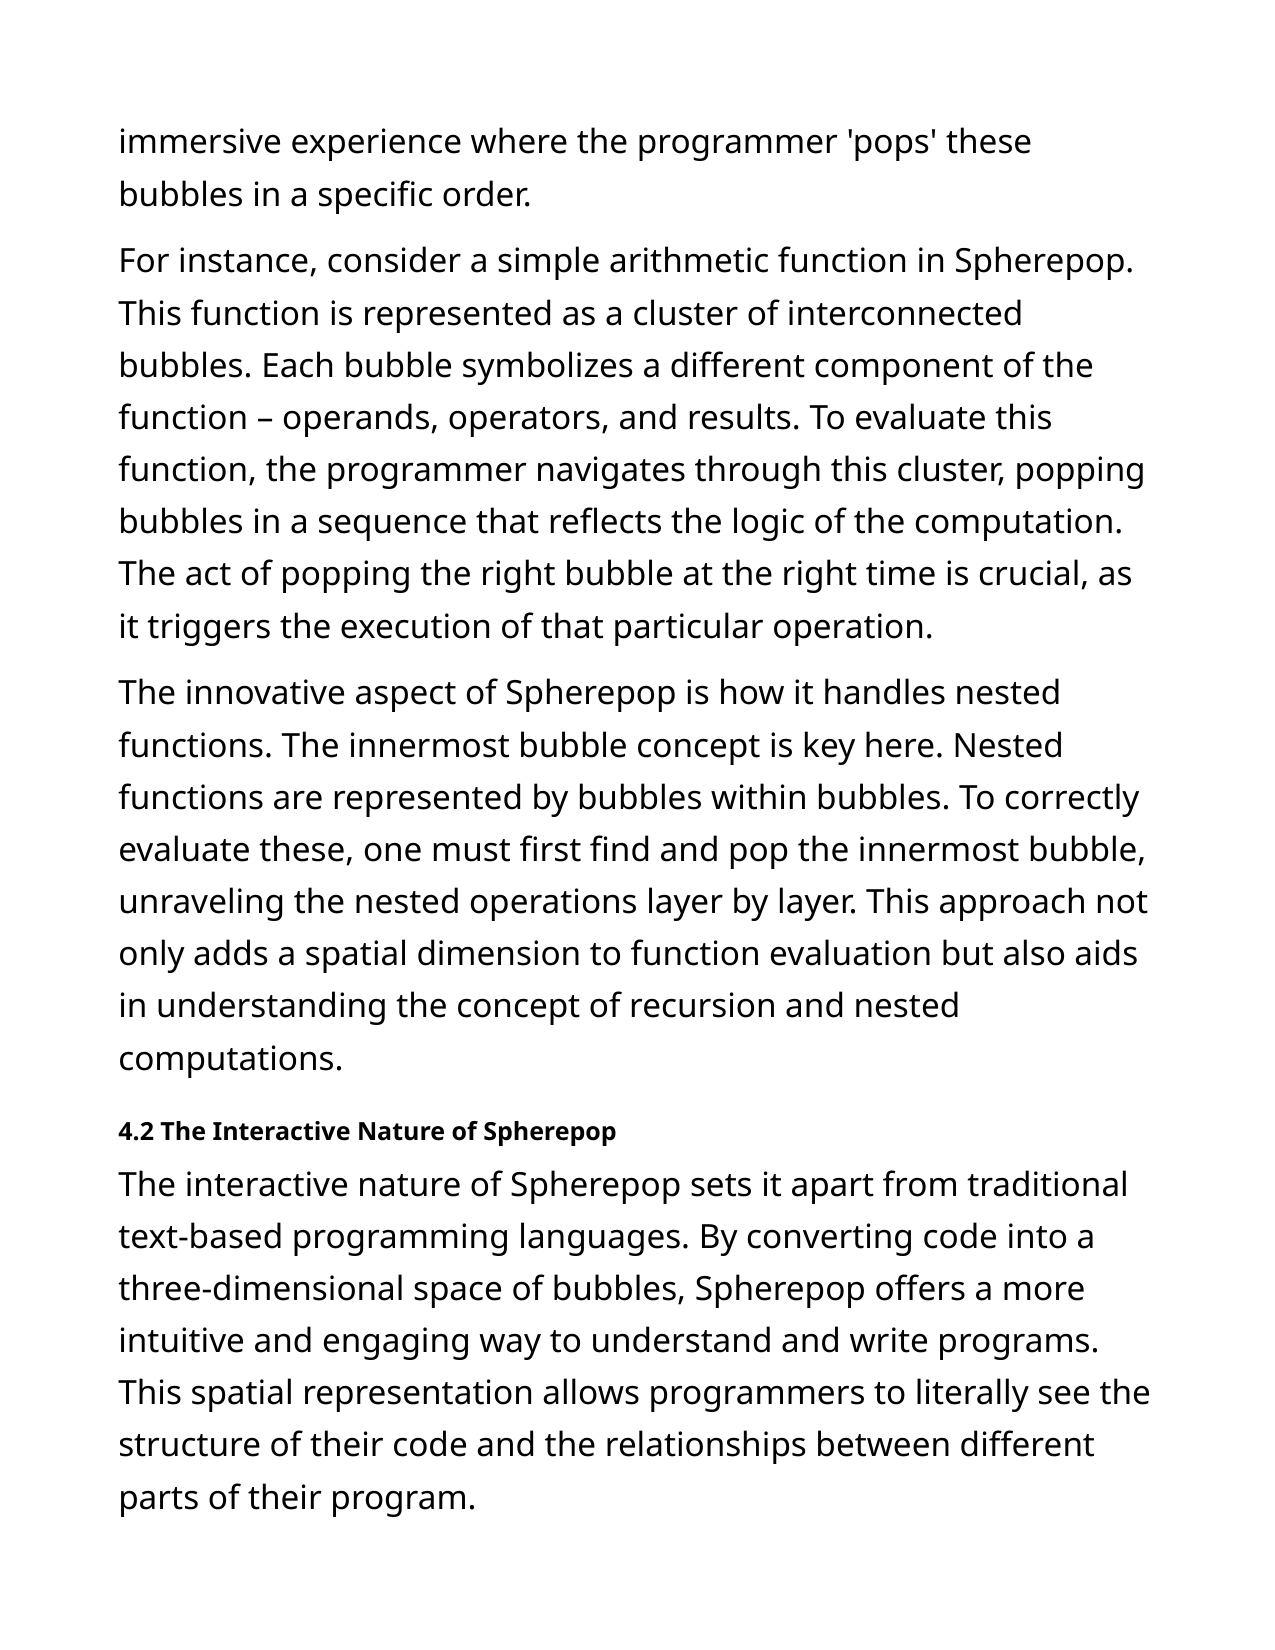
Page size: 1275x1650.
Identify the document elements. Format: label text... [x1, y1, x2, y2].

text immersive experience where the programmer 'pops' these bubbles in a specific order. [118, 118, 1157, 216]
subtitle 4.2 The Interactive Nature of Spherepop [118, 1114, 1157, 1148]
text The innovative aspect of Spherepop is how it handles nested functions. The innermost bubble concept is key here. Nested functions are represented by bubbles within bubbles. To correctly evaluate these, one must first find and pop the innermost bubble, unraveling the nested operations layer by layer. This approach not only adds a spatial dimension to function evaluation but also aids in understanding the concept of recursion and nested computations. [118, 669, 1157, 1080]
text The interactive nature of Spherepop sets it apart from traditional text-based programming languages. By converting code into a three-dimensional space of bubbles, Spherepop offers a more intuitive and engaging way to understand and write programs. This spatial representation allows programmers to literally see the structure of their code and the relationships between different parts of their program. [118, 1160, 1157, 1519]
text For instance, consider a simple arithmetic function in Spherepop. This function is represented as a cluster of interconnected bubbles. Each bubble symbolizes a different component of the function – operands, operators, and results. To evaluate this function, the programmer navigates through this cluster, popping bubbles in a sequence that reflects the logic of the computation. The act of popping the right bubble at the right time is crucial, as it triggers the execution of that particular operation. [118, 237, 1157, 648]
